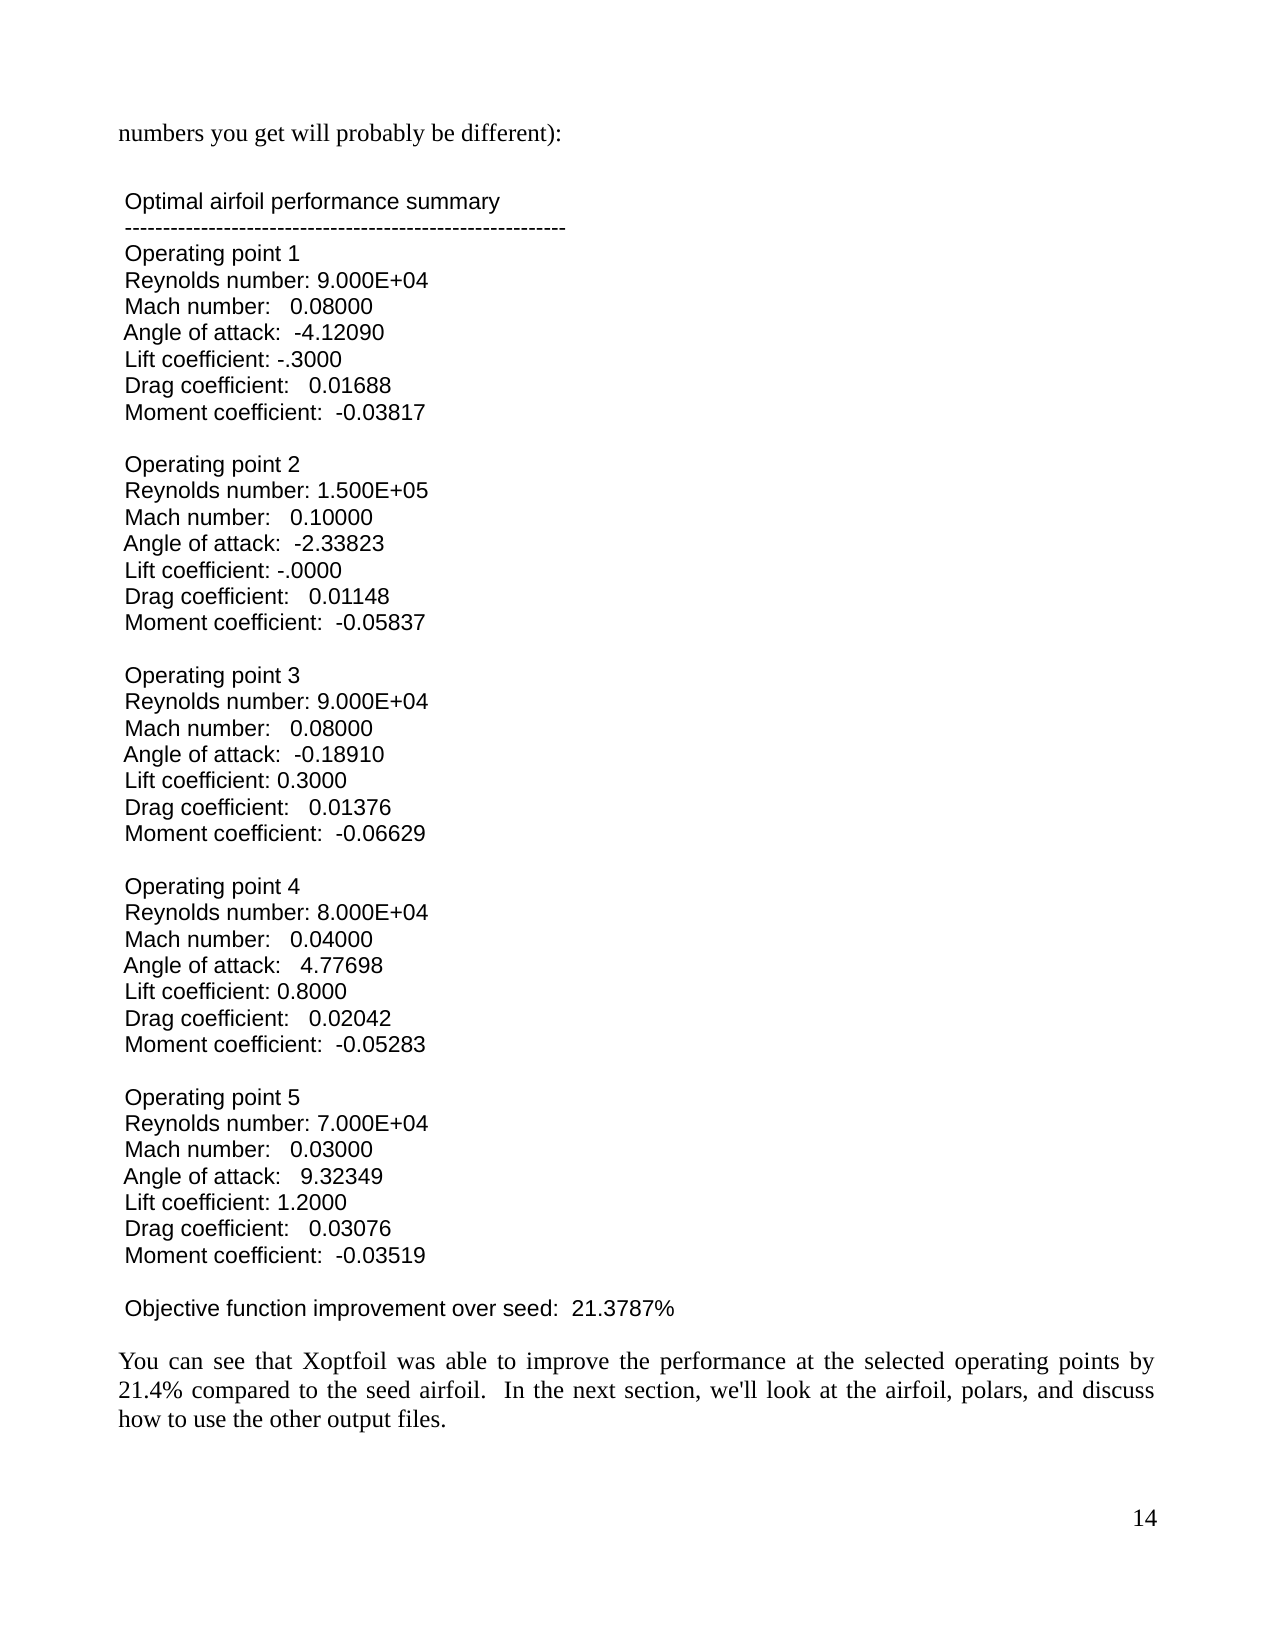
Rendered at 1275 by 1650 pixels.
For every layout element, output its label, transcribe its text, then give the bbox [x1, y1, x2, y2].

text Operating point 3 [118, 662, 1157, 688]
text Drag coefficient: 0.01148 [118, 583, 1157, 609]
text Drag coefficient: 0.03076 [118, 1215, 1157, 1242]
text Operating point 2 [118, 451, 1157, 477]
text Drag coefficient: 0.02042 [118, 1004, 1157, 1031]
text Moment coefficient: -0.03817 [118, 398, 1157, 425]
text Angle of attack: -4.12090 [118, 319, 1157, 346]
text Reynolds number: 7.000E+04 [118, 1110, 1157, 1136]
text Objective function improvement over seed: 21.3787% [118, 1294, 1157, 1321]
text Lift coefficient: -.3000 [118, 346, 1157, 372]
text Moment coefficient: -0.06629 [118, 820, 1157, 846]
text numbers you get will probably be different): [118, 118, 1157, 147]
text Moment coefficient: -0.05837 [118, 609, 1157, 636]
text Drag coefficient: 0.01688 [118, 372, 1157, 398]
text You can see that Xoptfoil was able to improve the performance at the selected operating points by 21.4% compared to the seed airfoil. In the next section, we'll look at the airfoil, polars, and discuss how to use the other output files. [118, 1346, 1157, 1433]
text Lift coefficient: 0.8000 [118, 978, 1157, 1004]
text Mach number: 0.08000 [118, 715, 1157, 741]
text Angle of attack: 4.77698 [118, 952, 1157, 978]
text Lift coefficient: 1.2000 [118, 1189, 1157, 1215]
text Lift coefficient: 0.3000 [118, 767, 1157, 794]
text Mach number: 0.04000 [118, 926, 1157, 952]
text Drag coefficient: 0.01376 [118, 794, 1157, 820]
text Reynolds number: 9.000E+04 [118, 688, 1157, 715]
text Moment coefficient: -0.05283 [118, 1031, 1157, 1057]
text Operating point 4 [118, 873, 1157, 899]
text Mach number: 0.10000 [118, 504, 1157, 530]
text Lift coefficient: -.0000 [118, 557, 1157, 583]
text Operating point 1 [118, 240, 1157, 267]
text Reynolds number: 1.500E+05 [118, 477, 1157, 504]
text Angle of attack: 9.32349 [118, 1163, 1157, 1189]
text Moment coefficient: -0.03519 [118, 1242, 1157, 1268]
text Mach number: 0.08000 [118, 293, 1157, 319]
text ---------------------------------------------------------- [118, 214, 1157, 240]
text Angle of attack: -2.33823 [118, 530, 1157, 557]
text Operating point 5 [118, 1084, 1157, 1110]
text Reynolds number: 9.000E+04 [118, 267, 1157, 293]
text Angle of attack: -0.18910 [118, 741, 1157, 767]
text Mach number: 0.03000 [118, 1136, 1157, 1163]
text Optimal airfoil performance summary [118, 188, 1157, 214]
text Reynolds number: 8.000E+04 [118, 899, 1157, 926]
